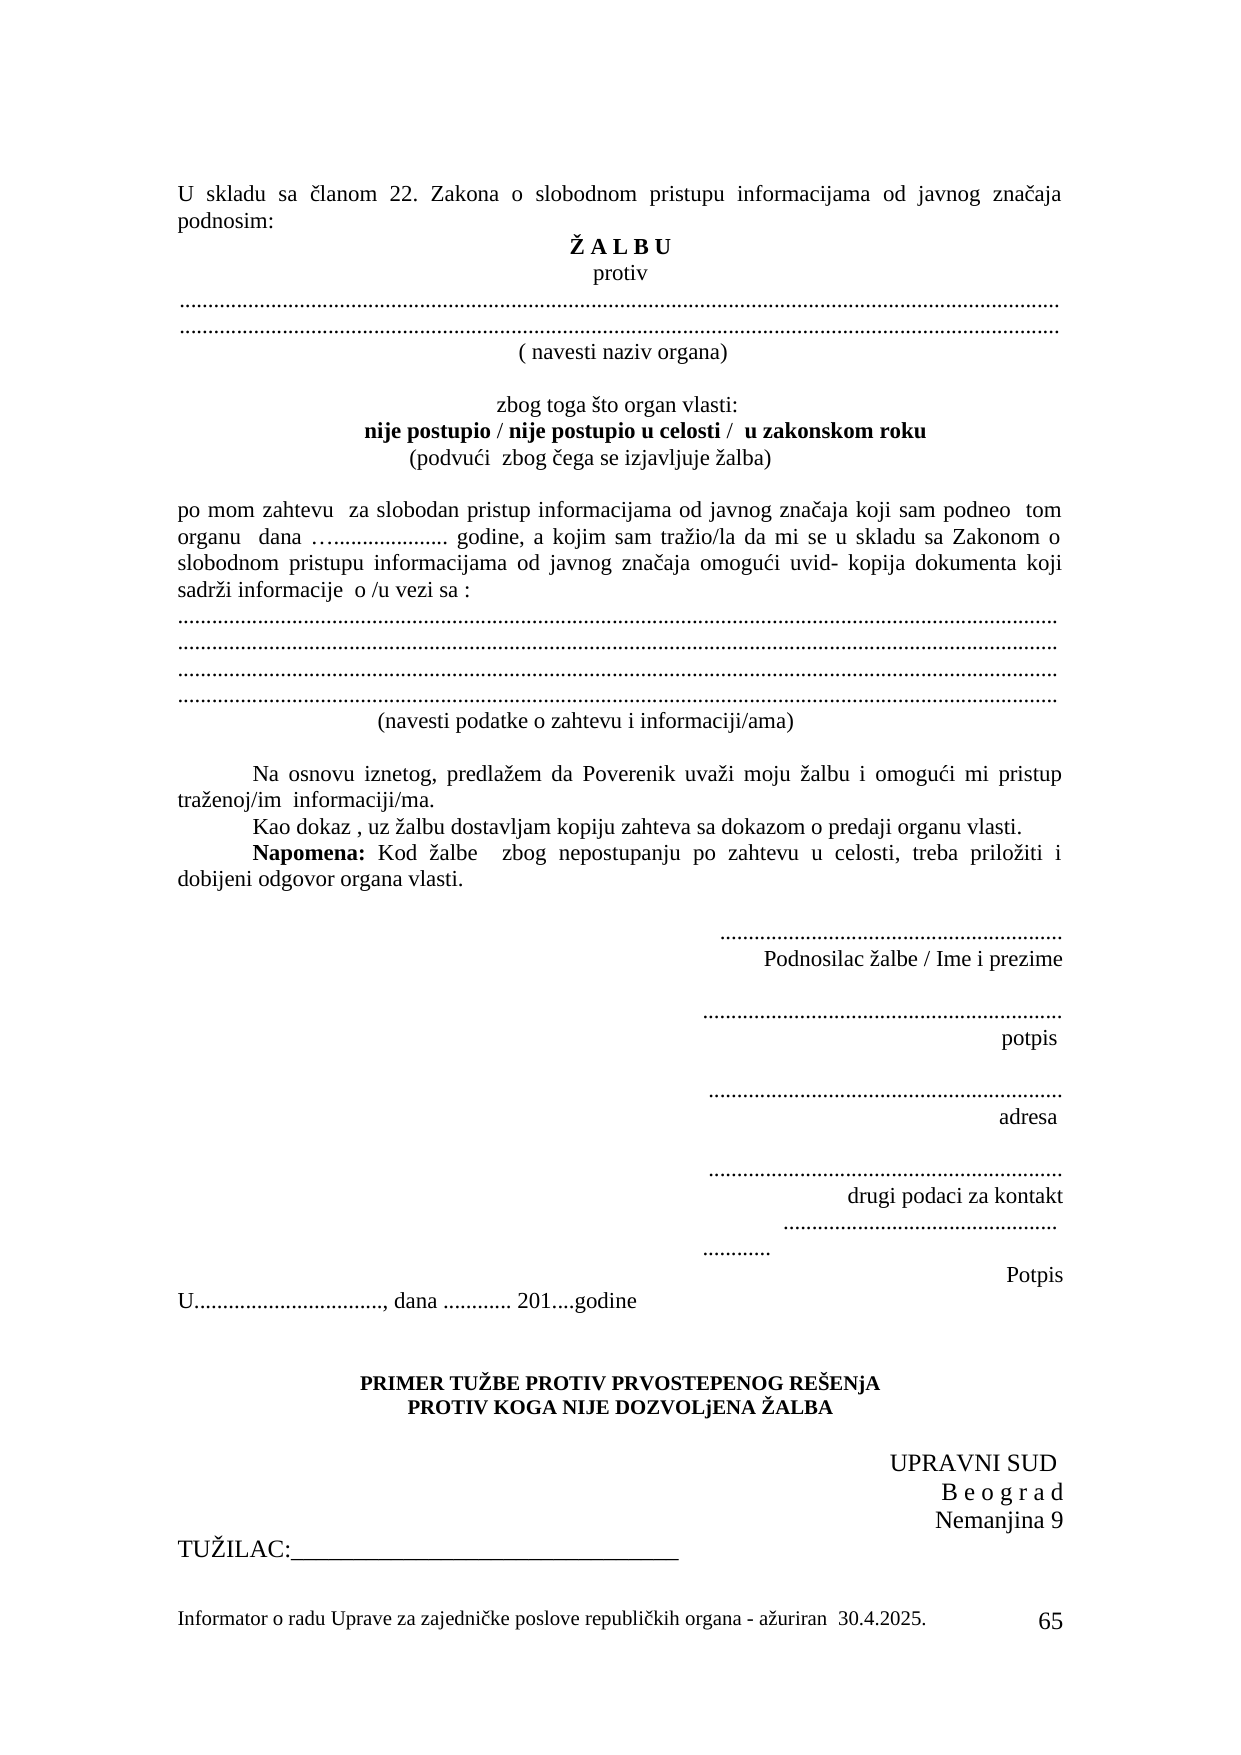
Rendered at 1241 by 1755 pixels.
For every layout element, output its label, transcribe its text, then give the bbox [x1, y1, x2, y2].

text U skladu sa članom 22. Zakona o slobodnom pristupu informacijama od javnog značaja podnosim: [177, 180, 1063, 233]
text .............................................................. adresa [302, 1076, 1063, 1129]
text ( navesti naziv organa) [177, 338, 1063, 365]
text Napomena: Kod žalbe zbog nepostupanju po zahtevu u celosti, treba priložiti i dobijeni odgovor organa vlasti. [177, 839, 1063, 892]
text .......................................................................................................................................................... [177, 286, 1063, 312]
text (podvući zbog čega se izjavlјuje žalba) [215, 444, 1063, 470]
text PRIMER TUŽBE PROTIV PRVOSTEPENOG REŠENјA [177, 1371, 1063, 1395]
text .......................................................................................................................................................... [177, 628, 1063, 655]
text ............................................................ [702, 918, 1063, 944]
text U................................., dana ............ 201....godine [177, 1287, 1063, 1313]
text ............................................................ [177, 1208, 1063, 1261]
text PROTIV KOGA NIJE DOZVOLjENA ŽALBA [177, 1395, 1063, 1419]
text .......................................................................................................................................................... [177, 681, 1063, 707]
text .............................................................. drugi podaci za kontakt [302, 1155, 1063, 1208]
text protiv [177, 259, 1063, 286]
text po mom zahtevu za slobodan pristup informacijama od javnog značaja koji sam podneo tom organu dana ….................... godine, a kojim sam tražio/la da mi se u skladu sa Zakonom o slobodnom pristupu informacijama od javnog značaja omogući uvid- kopija dokumenta koji sadrži informacije o /u vezi sa : [177, 497, 1063, 602]
text .......................................................................................................................................................... [177, 655, 1063, 681]
text (navesti podatke o zahtevu i informaciji/ama) [177, 707, 1063, 734]
text ............................................................... potpis [702, 997, 1063, 1050]
text .......................................................................................................................................................... [177, 602, 1063, 628]
text UPRAVNI SUD [177, 1448, 1063, 1477]
text Ž A L B U [177, 233, 1063, 259]
text B e o g r a d [177, 1477, 1063, 1505]
text .......................................................................................................................................................... [177, 312, 1063, 338]
text Kao dokaz , uz žalbu dostavlјam kopiju zahteva sa dokazom o predaji organu vlasti. [177, 813, 1063, 839]
text Podnosilac žalbe / Ime i prezime [702, 944, 1063, 971]
text Nemanjina 9 [215, 1505, 1063, 1534]
text Na osnovu iznetog, predlažem da Poverenik uvaži moju žalbu i omogući mi pristup traženoj/im informaciji/ma. [177, 760, 1063, 813]
text zbog toga što organ vlasti: [177, 391, 1063, 417]
text nije postupio / nije postupio u celosti / u zakonskom roku [227, 417, 1063, 444]
text TUŽILAC:_______________________________ [177, 1534, 1063, 1563]
text Potpis [702, 1261, 1063, 1287]
